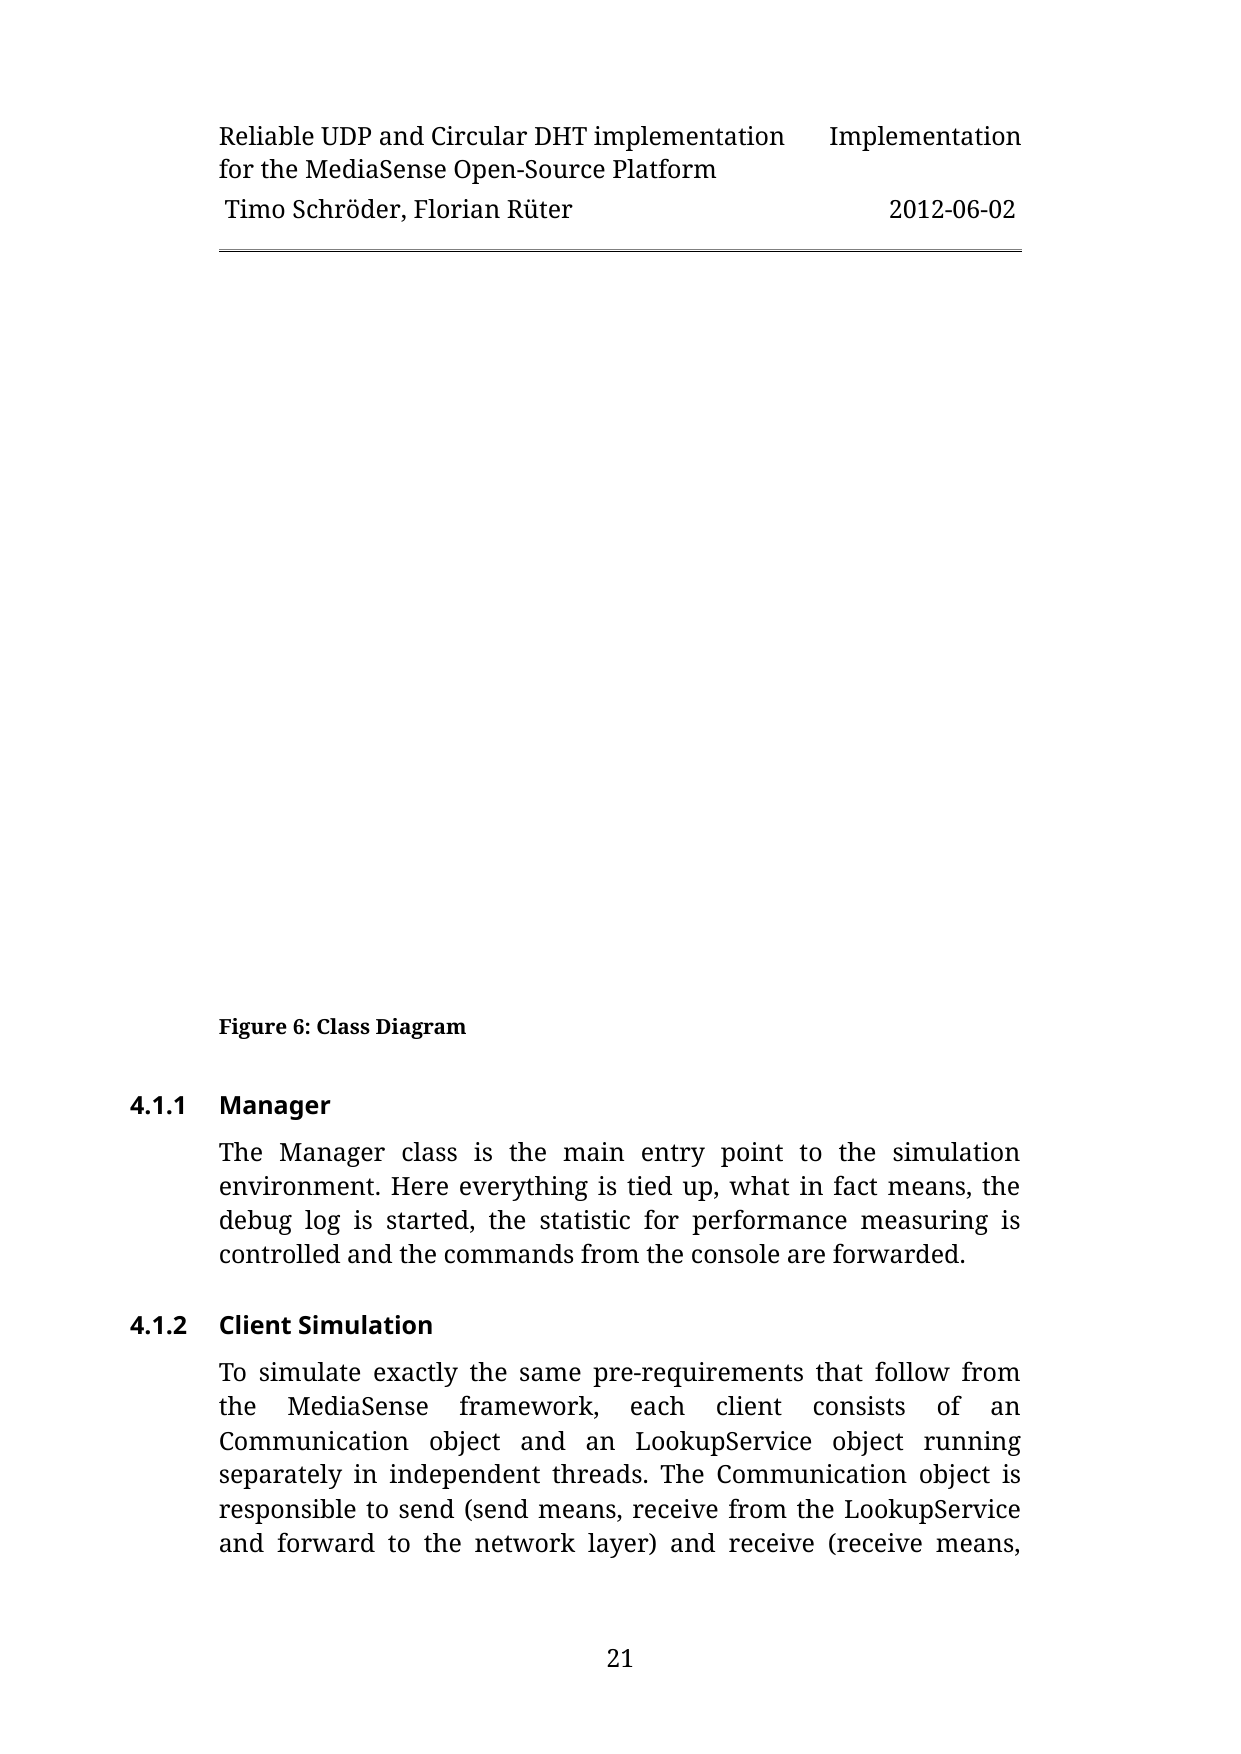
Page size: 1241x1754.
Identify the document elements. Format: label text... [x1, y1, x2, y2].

subtitle Manager [130, 1087, 1022, 1121]
text Figure 6: Class Diagram [218, 293, 1019, 1041]
text To simulate exactly the same pre-requirements that follow from the MediaSense framework, each client consists of an Communication object and an LookupService object running separately in independent threads. The Communication object is responsible to send (send means, receive from the LookupService and forward to the network layer) and receive (receive means, [218, 1355, 1022, 1559]
text The Manager class is the main entry point to the simulation environment. Here everything is tied up, what in fact means, the debug log is started, the statistic for performance measuring is controlled and the commands from the console are forwarded. [218, 1134, 1022, 1271]
subtitle Client Simulation [130, 1308, 1022, 1342]
